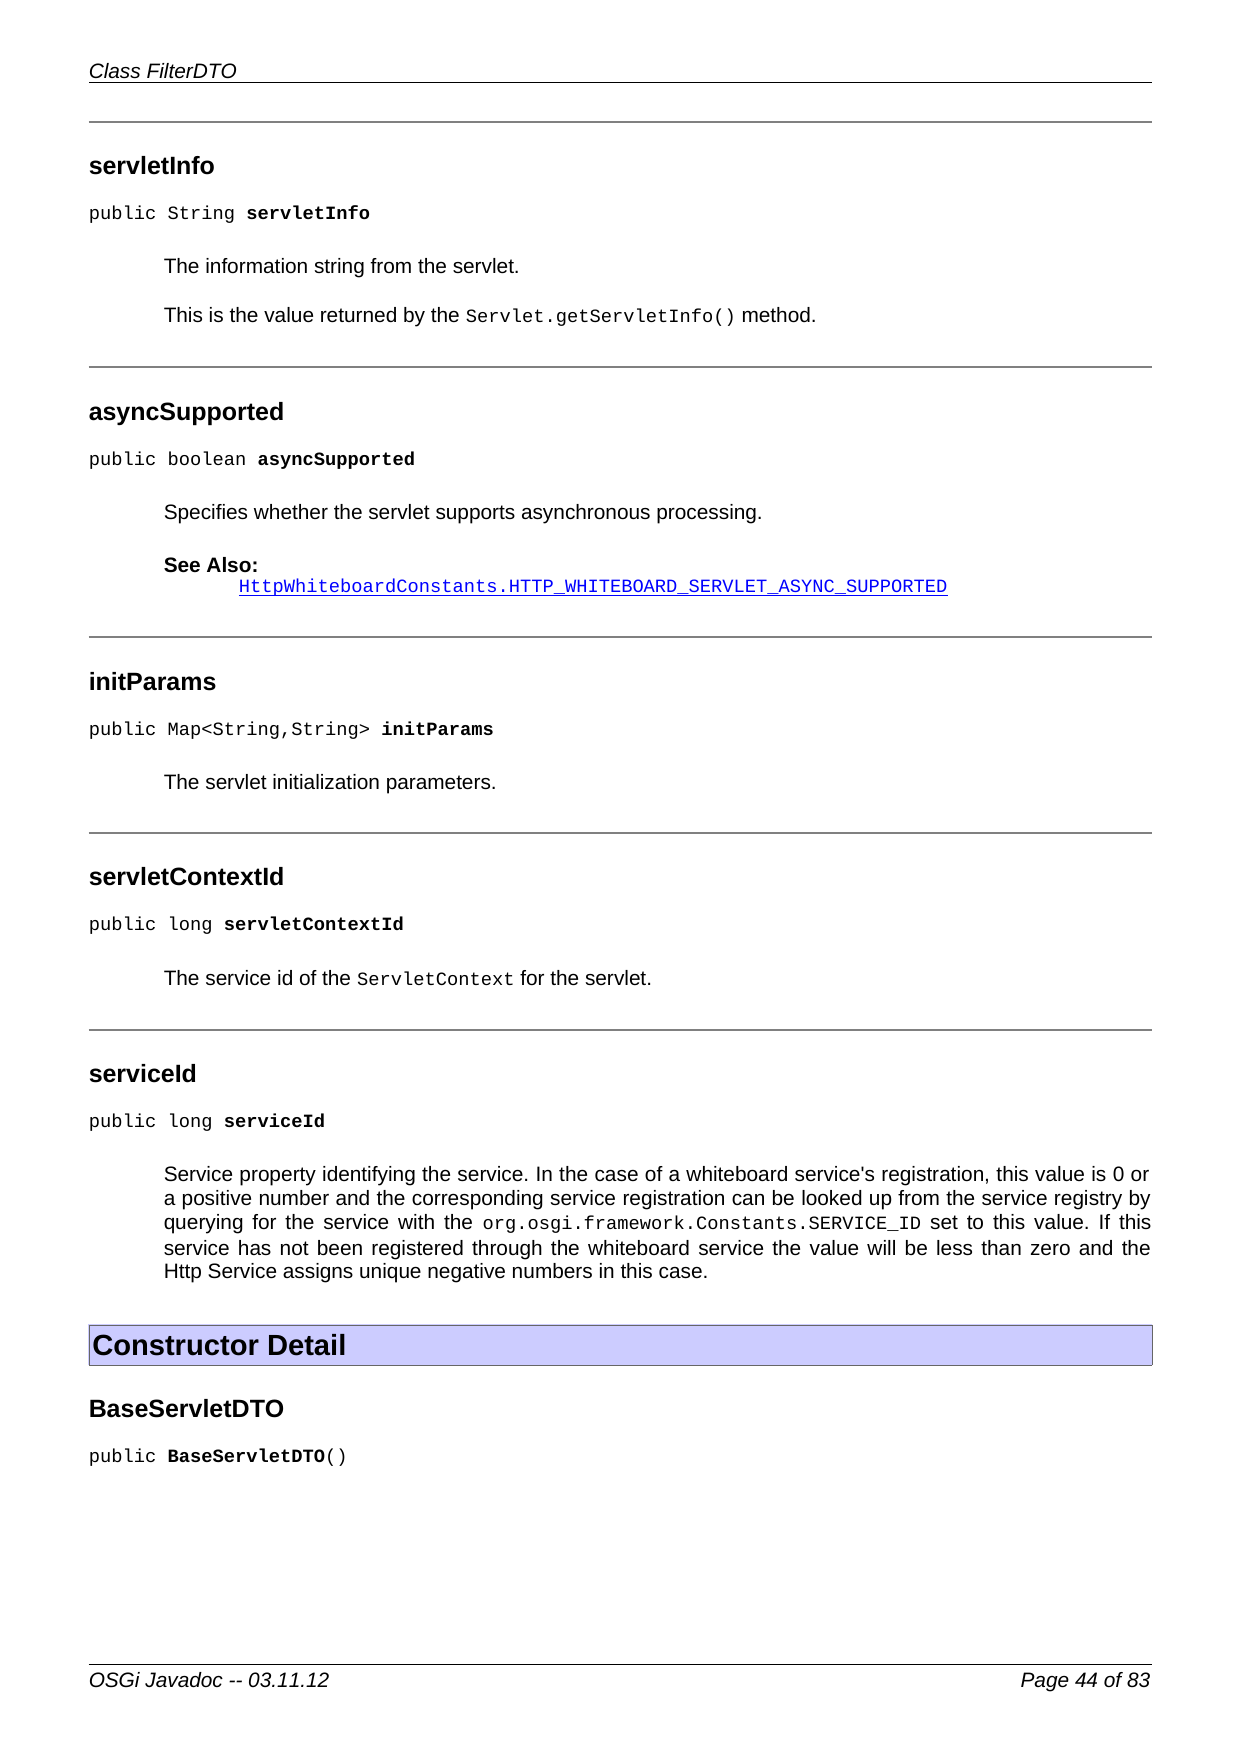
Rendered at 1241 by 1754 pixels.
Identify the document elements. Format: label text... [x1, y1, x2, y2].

text public BaseServletDTO() [88, 1447, 1152, 1468]
text The information string from the servlet. [163, 254, 1152, 278]
text public long serviceId [88, 1112, 1152, 1133]
text public long servletContextId [88, 915, 1152, 936]
subtitle BaseServletDTO [88, 1394, 1152, 1422]
text The servlet initialization parameters. [163, 770, 1152, 794]
subtitle servletInfo [88, 151, 1152, 180]
text This is the value returned by the Servlet.getServletInfo() method. [163, 303, 1152, 328]
text public String servletInfo [88, 204, 1152, 225]
text Specifies whether the servlet supports asynchronous processing. [163, 500, 1152, 524]
subtitle serviceId [88, 1059, 1152, 1088]
subtitle initParams [88, 667, 1152, 695]
subtitle asyncSupported [88, 397, 1152, 426]
text public boolean asyncSupported [88, 450, 1152, 471]
text HttpWhiteboardConstants.HTTP_WHITEBOARD_SERVLET_ASYNC_SUPPORTED [238, 577, 1152, 598]
text See Also: [163, 553, 1152, 577]
subtitle Constructor Detail [90, 1326, 1152, 1365]
text The service id of the ServletContext for the servlet. [163, 966, 1152, 991]
subtitle servletContextId [88, 862, 1152, 891]
text public Map<String,String> initParams [88, 719, 1152, 741]
text Service property identifying the service. In the case of a whiteboard service's registration, this value is 0 or a positive number and the corresponding service registration can be looked up from the service registry by querying for the service with the org.osgi.framework.Constants.SERVICE_ID set to this value. If this service has not been registered through the whiteboard service the value will be less than zero and the Http Service assigns unique negative numbers in this case. [163, 1162, 1152, 1283]
